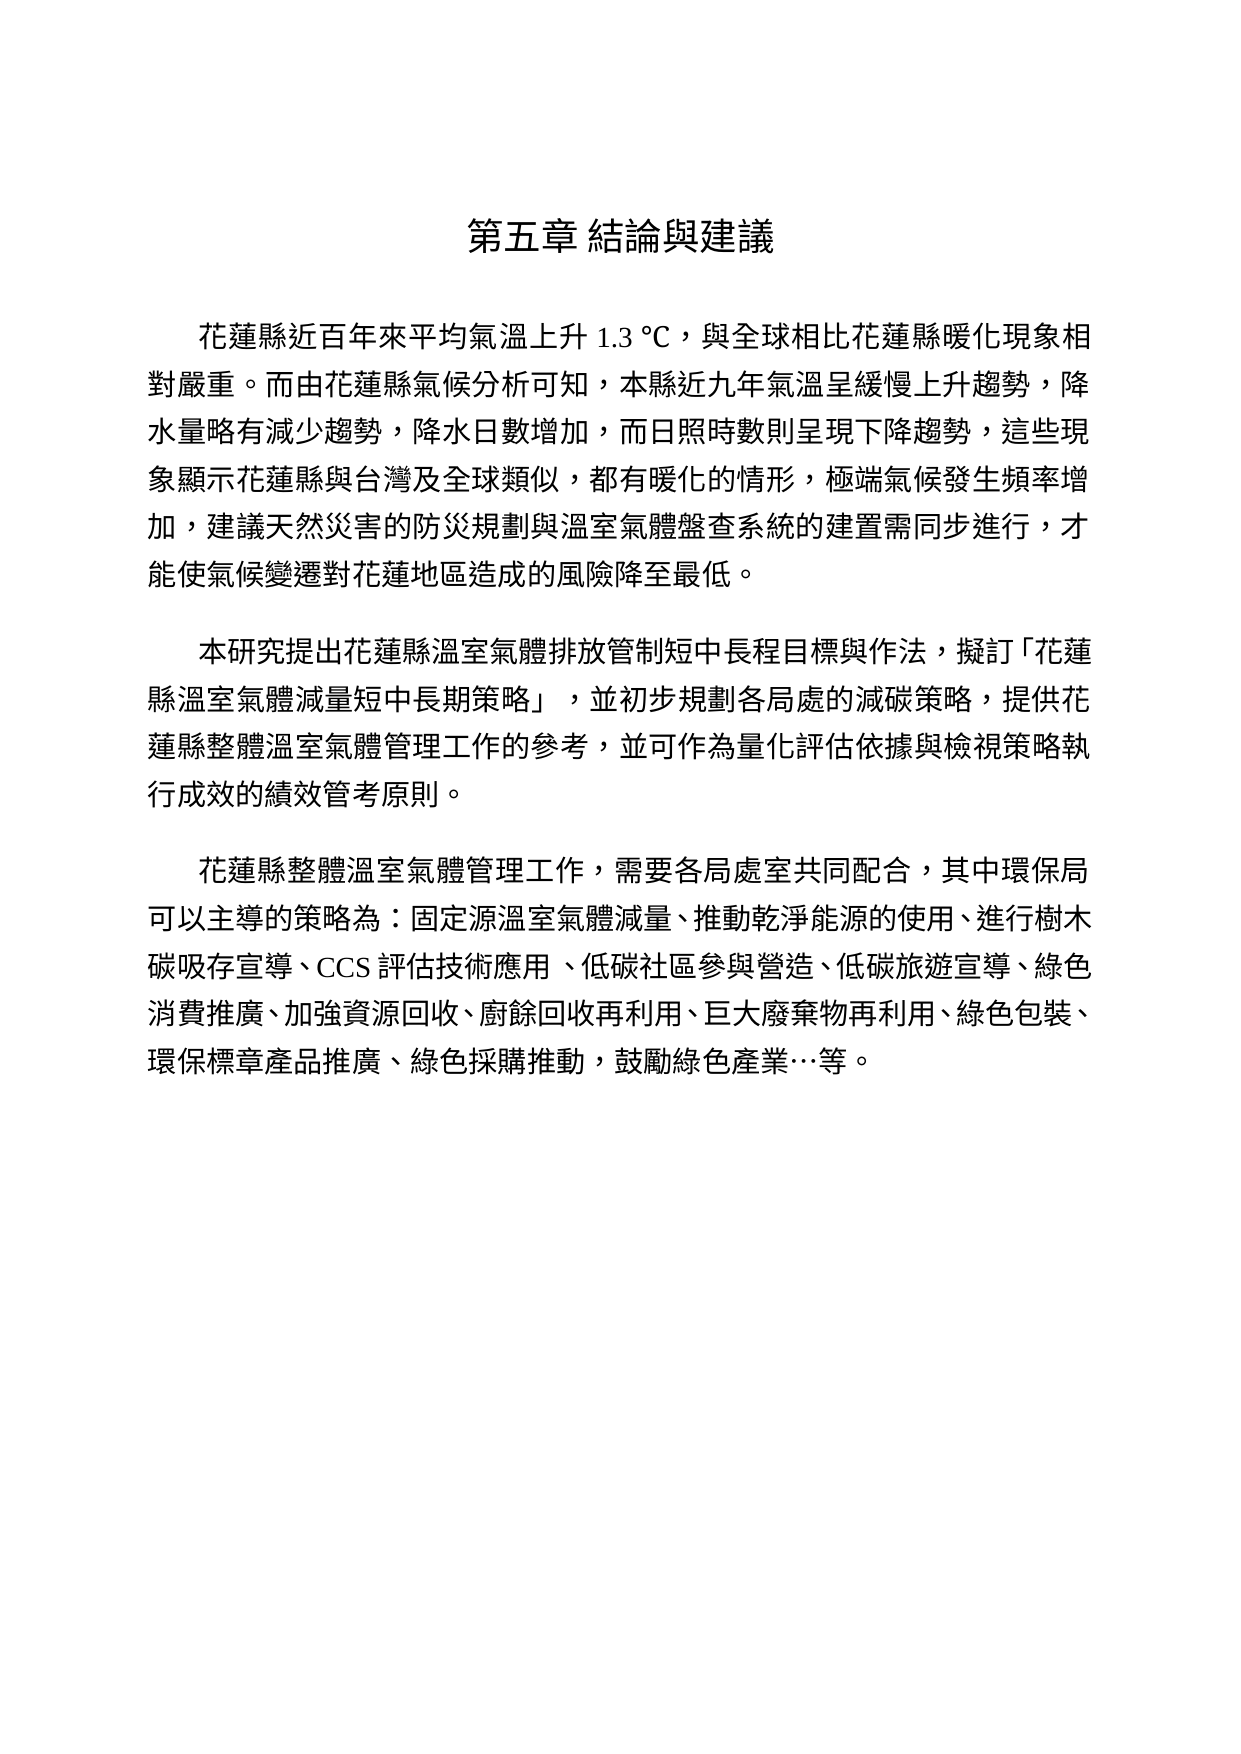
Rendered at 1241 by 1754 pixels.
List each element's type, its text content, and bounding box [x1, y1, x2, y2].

text 本研究提出花蓮縣溫室氣體排放管制短中長程目標與作法，擬訂「花蓮縣溫室氣體減量短中長期策略」，並初步規劃各局處的減碳策略，提供花蓮縣整體溫室氣體管理工作的參考，並可作為量化評估依據與檢視策略執行成效的績效管考原則。 [148, 626, 1092, 816]
text 花蓮縣近百年來平均氣溫上升1.3 ℃，與全球相比花蓮縣暖化現象相對嚴重。而由花蓮縣氣候分析可知，本縣近九年氣溫呈緩慢上升趨勢，降水量略有減少趨勢，降水日數增加，而日照時數則呈現下降趨勢，這些現象顯示花蓮縣與台灣及全球類似，都有暖化的情形，極端氣候發生頻率增加，建議天然災害的防災規劃與溫室氣體盤查系統的建置需同步進行，才能使氣候變遷對花蓮地區造成的風險降至最低。 [148, 311, 1092, 597]
subtitle 第五章 結論與建議 [148, 187, 1092, 282]
text 花蓮縣整體溫室氣體管理工作，需要各局處室共同配合，其中環保局可以主導的策略為：固定源溫室氣體減量、推動乾淨能源的使用、進行樹木碳吸存宣導、CCS評估技術應用 、低碳社區參與營造、低碳旅遊宣導、綠色消費推廣、加強資源回收、廚餘回收再利用、巨大廢棄物再利用、綠色包裝、環保標章產品推廣、綠色採購推動，鼓勵綠色產業…等。 [148, 845, 1092, 1083]
